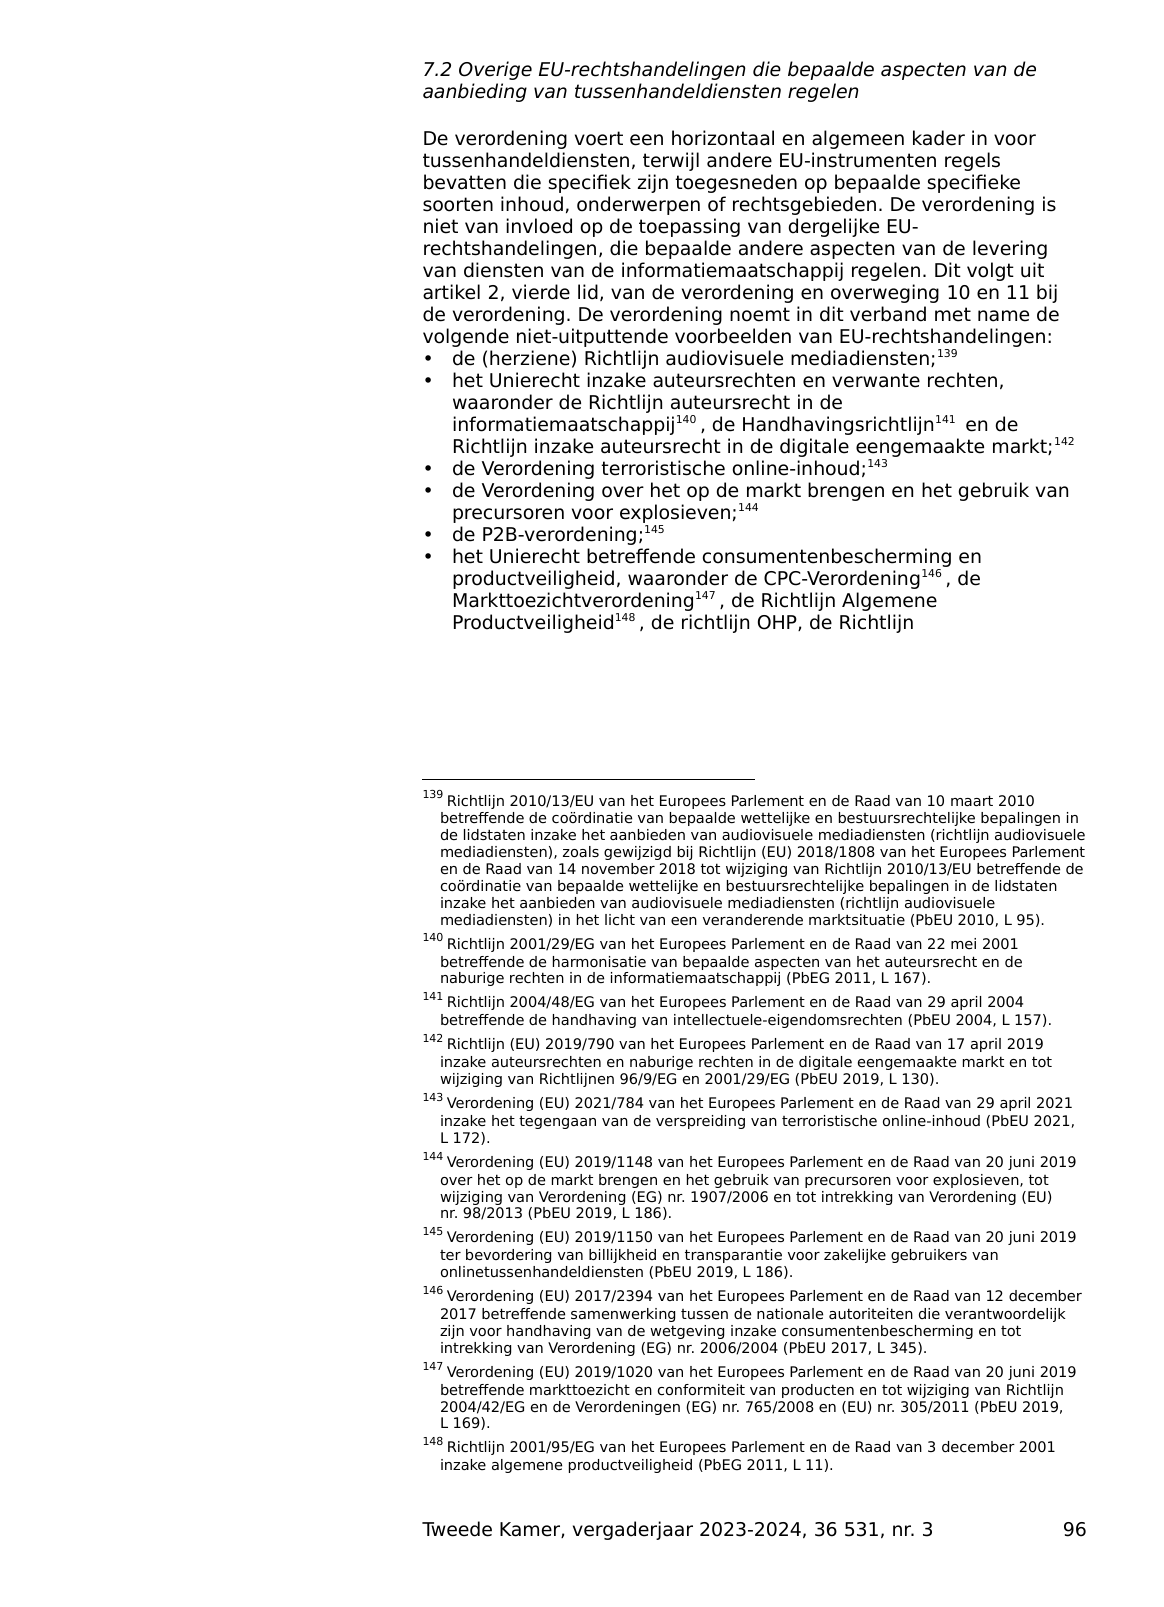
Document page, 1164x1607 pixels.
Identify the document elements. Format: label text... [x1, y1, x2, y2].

text • de P2B-verordening; [422, 524, 1087, 546]
text Verordening (EU) 2019/1148 van het Europees Parlement en de Raad van 20 juni 2019 over het op de markt brengen en het gebruik van precursoren voor explosieven, tot wijziging van Verordening (EG) nr. 1907/2006 en tot intrekking van Verordening (EU) nr. 98/2013 (PbEU 2019, L 186). [422, 1150, 1087, 1222]
text Verordening (EU) 2021/784 van het Europees Parlement en de Raad van 29 april 2021 inzake het tegengaan van de verspreiding van terroristische online-inhoud (PbEU 2021, L 172). [422, 1091, 1087, 1147]
text Verordening (EU) 2019/1020 van het Europees Parlement en de Raad van 20 juni 2019 betreffende markttoezicht en conformiteit van producten en tot wijziging van Richtlijn 2004/42/EG en de Verordeningen (EG) nr. 765/2008 en (EU) nr. 305/2011 (PbEU 2019, L 169). [422, 1360, 1087, 1432]
text De verordening voert een horizontaal en algemeen kader in voor tussenhandeldiensten, terwijl andere EU-instrumenten regels bevatten die specifiek zijn toegesneden op bepaalde specifieke soorten inhoud, onderwerpen of rechtsgebieden. De verordening is niet van invloed op de toepassing van dergelijke EU-rechtshandelingen, die bepaalde andere aspecten van de levering van diensten van de informatiemaatschappij regelen. Dit volgt uit artikel 2, vierde lid, van de verordening en overweging 10 en 11 bij de verordening. De verordening noemt in dit verband met name de volgende niet-uitputtende voorbeelden van EU-rechtshandelingen: [422, 128, 1087, 348]
text • het Unierecht betreffende consumentenbescherming en productveiligheid, waaronder de CPC-Verordening, de Markttoezichtverordening, de Richtlijn Algemene Productveiligheid, de richtlijn OHP, de Richtlijn [422, 546, 1087, 656]
text Richtlijn 2010/13/EU van het Europees Parlement en de Raad van 10 maart 2010 betreffende de coördinatie van bepaalde wettelijke en bestuursrechtelijke bepalingen in de lidstaten inzake het aanbieden van audiovisuele mediadiensten (richtlijn audiovisuele mediadiensten), zoals gewijzigd bij Richtlijn (EU) 2018/1808 van het Europees Parlement en de Raad van 14 november 2018 tot wijziging van Richtlijn 2010/13/EU betreffende de coördinatie van bepaalde wettelijke en bestuursrechtelijke bepalingen in de lidstaten inzake het aanbieden van audiovisuele mediadiensten (richtlijn audiovisuele mediadiensten) in het licht van een veranderende marktsituatie (PbEU 2010, L 95). [422, 788, 1087, 929]
text Verordening (EU) 2019/1150 van het Europees Parlement en de Raad van 20 juni 2019 ter bevordering van billijkheid en transparantie voor zakelijke gebruikers van onlinetussenhandeldiensten (PbEU 2019, L 186). [422, 1225, 1087, 1281]
text Richtlijn 2004/48/EG van het Europees Parlement en de Raad van 29 april 2004 betreffende de handhaving van intellectuele-eigendomsrechten (PbEU 2004, L 157). [422, 990, 1087, 1029]
text • de (herziene) Richtlijn audiovisuele mediadiensten; [422, 348, 1087, 370]
text Richtlijn (EU) 2019/790 van het Europees Parlement en de Raad van 17 april 2019 inzake auteursrechten en naburige rechten in de digitale eengemaakte markt en tot wijziging van Richtlijnen 96/9/EG en 2001/29/EG (PbEU 2019, L 130). [422, 1032, 1087, 1088]
text • de Verordening terroristische online-inhoud; [422, 458, 1087, 480]
text Richtlĳn 2001/95/EG van het Europees Parlement en de Raad van 3 december 2001 inzake algemene productveiligheid (PbEG 2011, L 11). [422, 1435, 1087, 1474]
text Richtlĳn 2001/29/EG van het Europees Parlement en de Raad van 22 mei 2001 betreffende de harmonisatie van bepaalde aspecten van het auteursrecht en de naburige rechten in de informatiemaatschappĳ (PbEG 2011, L 167). [422, 932, 1087, 987]
text • het Unierecht inzake auteursrechten en verwante rechten, waaronder de Richtlijn auteursrecht in de informatiemaatschappij, de Handhavingsrichtlijn en de Richtlijn inzake auteursrecht in de digitale eengemaakte markt; [422, 370, 1087, 458]
text • de Verordening over het op de markt brengen en het gebruik van precursoren voor explosieven; [422, 480, 1087, 524]
subtitle 7.2 Overige EU-rechtshandelingen die bepaalde aspecten van de aanbieding van tussenhandeldiensten regelen [422, 59, 1087, 103]
text Verordening (EU) 2017/2394 van het Europees Parlement en de Raad van 12 december 2017 betreffende samenwerking tussen de nationale autoriteiten die verantwoordelijk zijn voor handhaving van de wetgeving inzake consumentenbescherming en tot intrekking van Verordening (EG) nr. 2006/2004 (PbEU 2017, L 345). [422, 1284, 1087, 1357]
